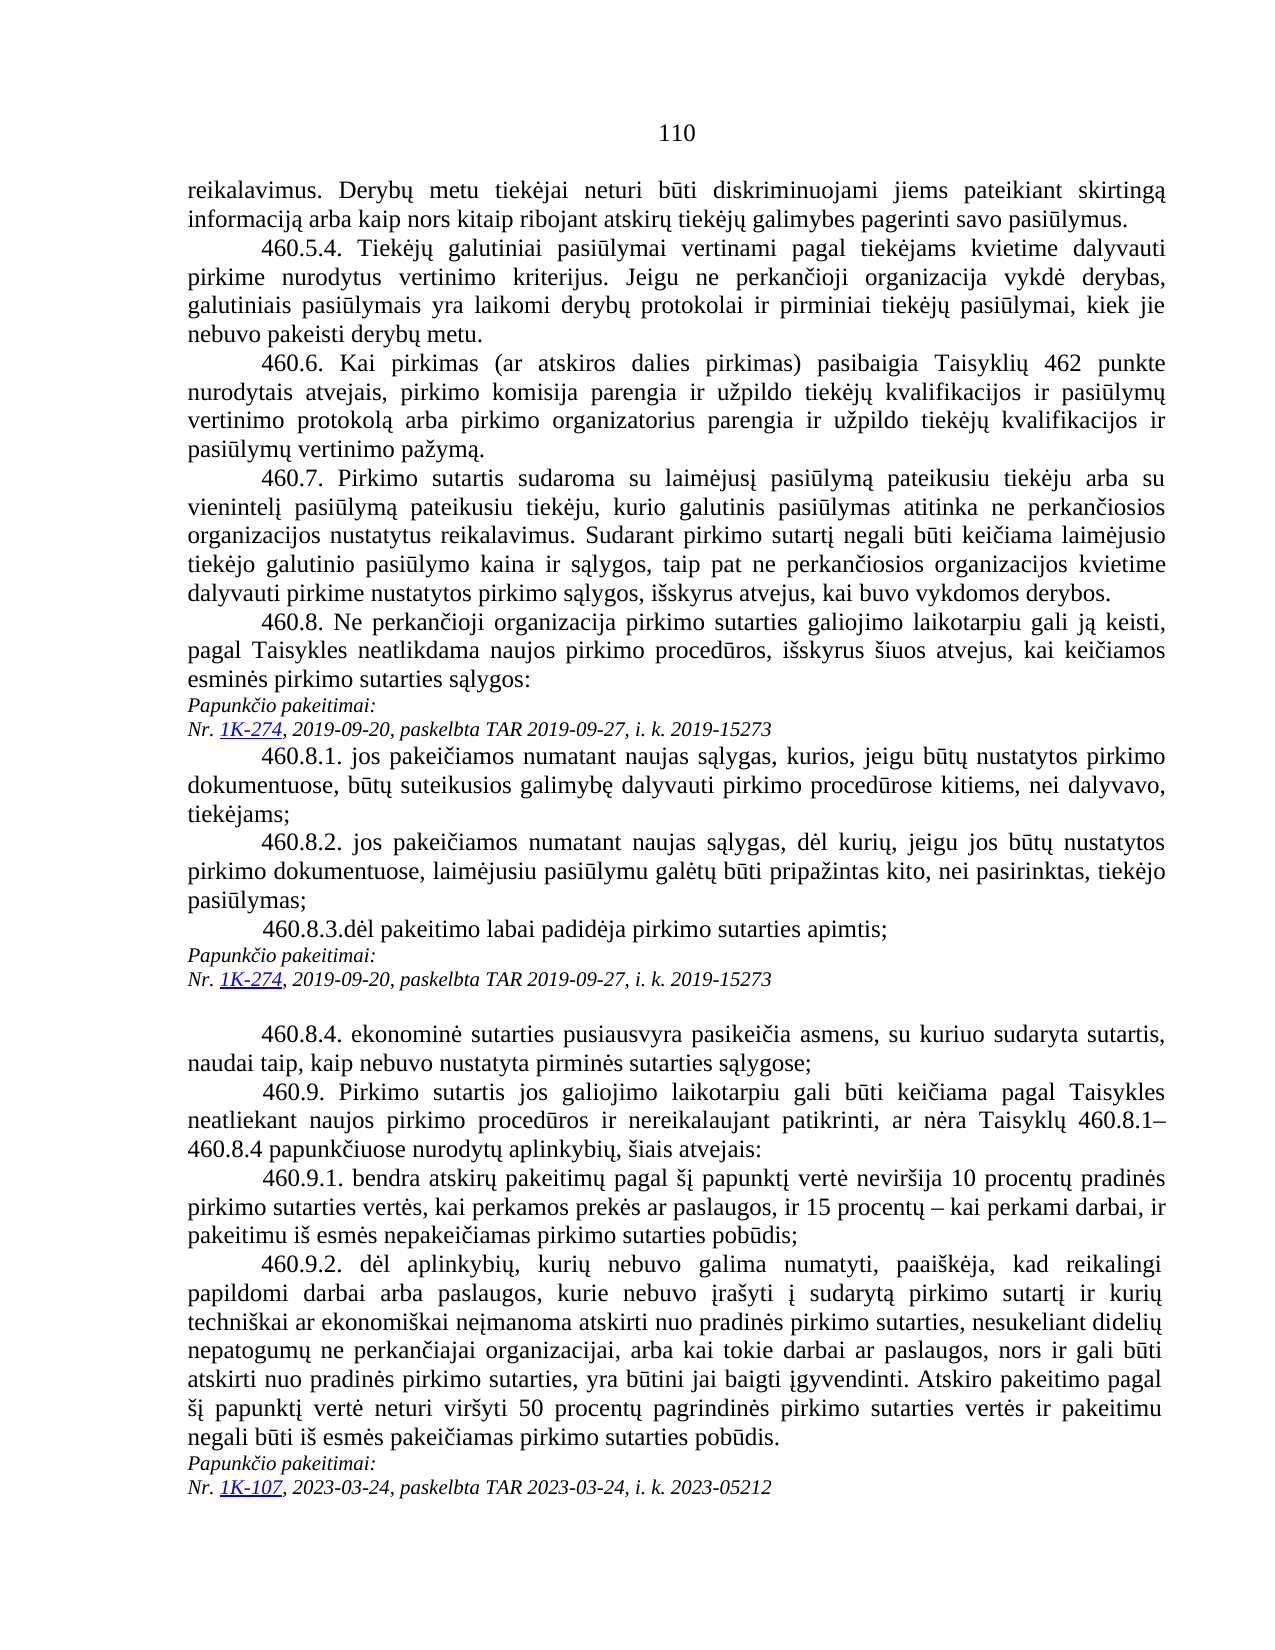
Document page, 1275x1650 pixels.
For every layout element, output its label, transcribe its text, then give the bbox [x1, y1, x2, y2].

text Nr. 1K-274, 2019-09-20, paskelbta TAR 2019-09-27, i. k. 2019-15273 [187, 967, 1167, 991]
text Papunkčio pakeitimai: [187, 1451, 1167, 1475]
text 460.7. Pirkimo sutartis sudaroma su laimėjusį pasiūlymą pateikusiu tiekėju arba su vienintelį pasiūlymą pateikusiu tiekėju, kurio galutinis pasiūlymas atitinka ne perkančiosios organizacijos nustatytus reikalavimus. Sudarant pirkimo sutartį negali būti keičiama laimėjusio tiekėjo galutinio pasiūlymo kaina ir sąlygos, taip pat ne perkančiosios organizacijos kvietime dalyvauti pirkime nustatytos pirkimo sąlygos, išskyrus atvejus, kai buvo vykdomos derybos. [187, 463, 1167, 607]
text 460.8.4. ekonominė sutarties pusiausvyra pasikeičia asmens, su kuriuo sudaryta sutartis, naudai taip, kaip nebuvo nustatyta pirminės sutarties sąlygose; [187, 1019, 1167, 1077]
text 460.9.2. dėl aplinkybių, kurių nebuvo galima numatyti, paaiškėja, kad reikalingi papildomi darbai arba paslaugos, kurie nebuvo įrašyti į sudarytą pirkimo sutartį ir kurių techniškai ar ekonomiškai neįmanoma atskirti nuo pradinės pirkimo sutarties, nesukeliant didelių nepatogumų ne perkančiajai organizacijai, arba kai tokie darbai ar paslaugos, nors ir gali būti atskirti nuo pradinės pirkimo sutarties, yra būtini jai baigti įgyvendinti. Atskiro pakeitimo pagal šį papunktį vertė neturi viršyti 50 procentų pagrindinės pirkimo sutarties vertės ir pakeitimu negali būti iš esmės pakeičiamas pirkimo sutarties pobūdis. [187, 1249, 1163, 1451]
text 460.5.4. Tiekėjų galutiniai pasiūlymai vertinami pagal tiekėjams kvietime dalyvauti pirkime nurodytus vertinimo kriterijus. Jeigu ne perkančioji organizacija vykdė derybas, galutiniais pasiūlymais yra laikomi derybų protokolai ir pirminiai tiekėjų pasiūlymai, kiek jie nebuvo pakeisti derybų metu. [187, 233, 1167, 348]
text Papunkčio pakeitimai: [187, 693, 1167, 717]
text Papunkčio pakeitimai: [187, 942, 1167, 967]
text 460.9. Pirkimo sutartis jos galiojimo laikotarpiu gali būti keičiama pagal Taisykles neatliekant naujos pirkimo procedūros ir nereikalaujant patikrinti, ar nėra Taisyklų 460.8.1–460.8.4 papunkčiuose nurodytų aplinkybių, šiais atvejais: [187, 1077, 1167, 1163]
text 460.8.1. jos pakeičiamos numatant naujas sąlygas, kurios, jeigu būtų nustatytos pirkimo dokumentuose, būtų suteikusios galimybę dalyvauti pirkimo procedūrose kitiems, nei dalyvavo, tiekėjams; [187, 741, 1167, 827]
text 460.6. Kai pirkimas (ar atskiros dalies pirkimas) pasibaigia Taisyklių 462 punkte nurodytais atvejais, pirkimo komisija parengia ir užpildo tiekėjų kvalifikacijos ir pasiūlymų vertinimo protokolą arba pirkimo organizatorius parengia ir užpildo tiekėjų kvalifikacijos ir pasiūlymų vertinimo pažymą. [187, 348, 1167, 463]
text reikalavimus. Derybų metu tiekėjai neturi būti diskriminuojami jiems pateikiant skirtingą informaciją arba kaip nors kitaip ribojant atskirų tiekėjų galimybes pagerinti savo pasiūlymus. [187, 176, 1167, 233]
text Nr. 1K-107, 2023-03-24, paskelbta TAR 2023-03-24, i. k. 2023-05212 [187, 1475, 1167, 1499]
text 460.9.1. bendra atskirų pakeitimų pagal šį papunktį vertė neviršija 10 procentų pradinės pirkimo sutarties vertės, kai perkamos prekės ar paslaugos, ir 15 procentų – kai perkami darbai, ir pakeitimu iš esmės nepakeičiamas pirkimo sutarties pobūdis; [187, 1163, 1167, 1249]
text Nr. 1K-274, 2019-09-20, paskelbta TAR 2019-09-27, i. k. 2019-15273 [187, 717, 1167, 741]
text 460.8.2. jos pakeičiamos numatant naujas sąlygas, dėl kurių, jeigu jos būtų nustatytos pirkimo dokumentuose, laimėjusiu pasiūlymu galėtų būti pripažintas kito, nei pasirinktas, tiekėjo pasiūlymas; [187, 827, 1167, 914]
text 460.8.3.dėl pakeitimo labai padidėja pirkimo sutarties apimtis; [187, 914, 1167, 942]
text 460.8. Ne perkančioji organizacija pirkimo sutarties galiojimo laikotarpiu gali ją keisti, pagal Taisykles neatlikdama naujos pirkimo procedūros, išskyrus šiuos atvejus, kai keičiamos esminės pirkimo sutarties sąlygos: [187, 607, 1167, 693]
